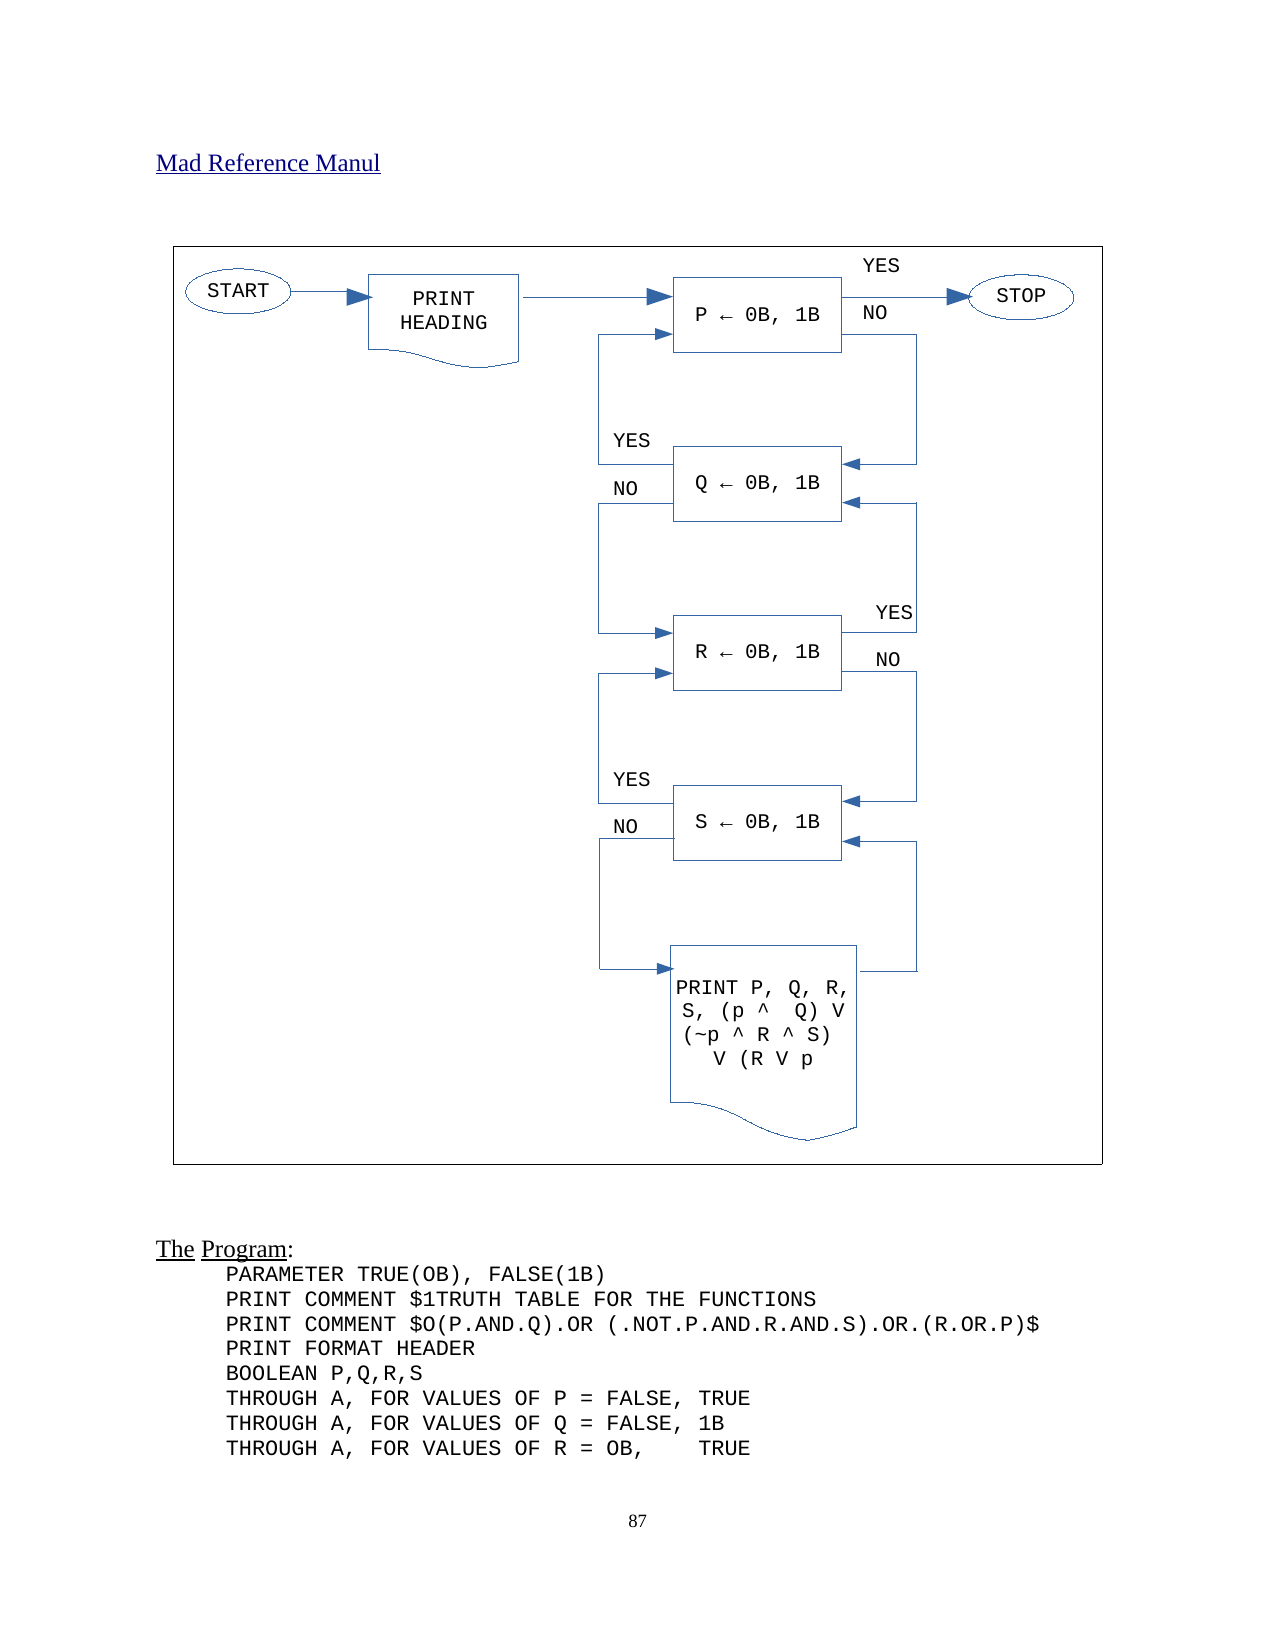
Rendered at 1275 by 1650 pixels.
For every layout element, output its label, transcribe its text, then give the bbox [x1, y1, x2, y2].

text The Program: [118, 1234, 1157, 1263]
text PARAMETER TRUE(OB), FALSE(1B) PRINT COMMENT $1TRUTH TABLE FOR THE FUNCTIONS PRINT COMMENT $O(P.AND.Q).OR (.NOT.P.AND.R.AND.S).OR.(R.OR.P)$ PRINT FORMAT HEADER BOOLEAN P,Q,R,S THROUGH A, FOR VALUES OF P = FALSE, TRUE THROUGH A, FOR VALUES OF Q = FALSE, 1B THROUGH A, FOR VALUES OF R = OB, TRUE [127, 1263, 1157, 1461]
